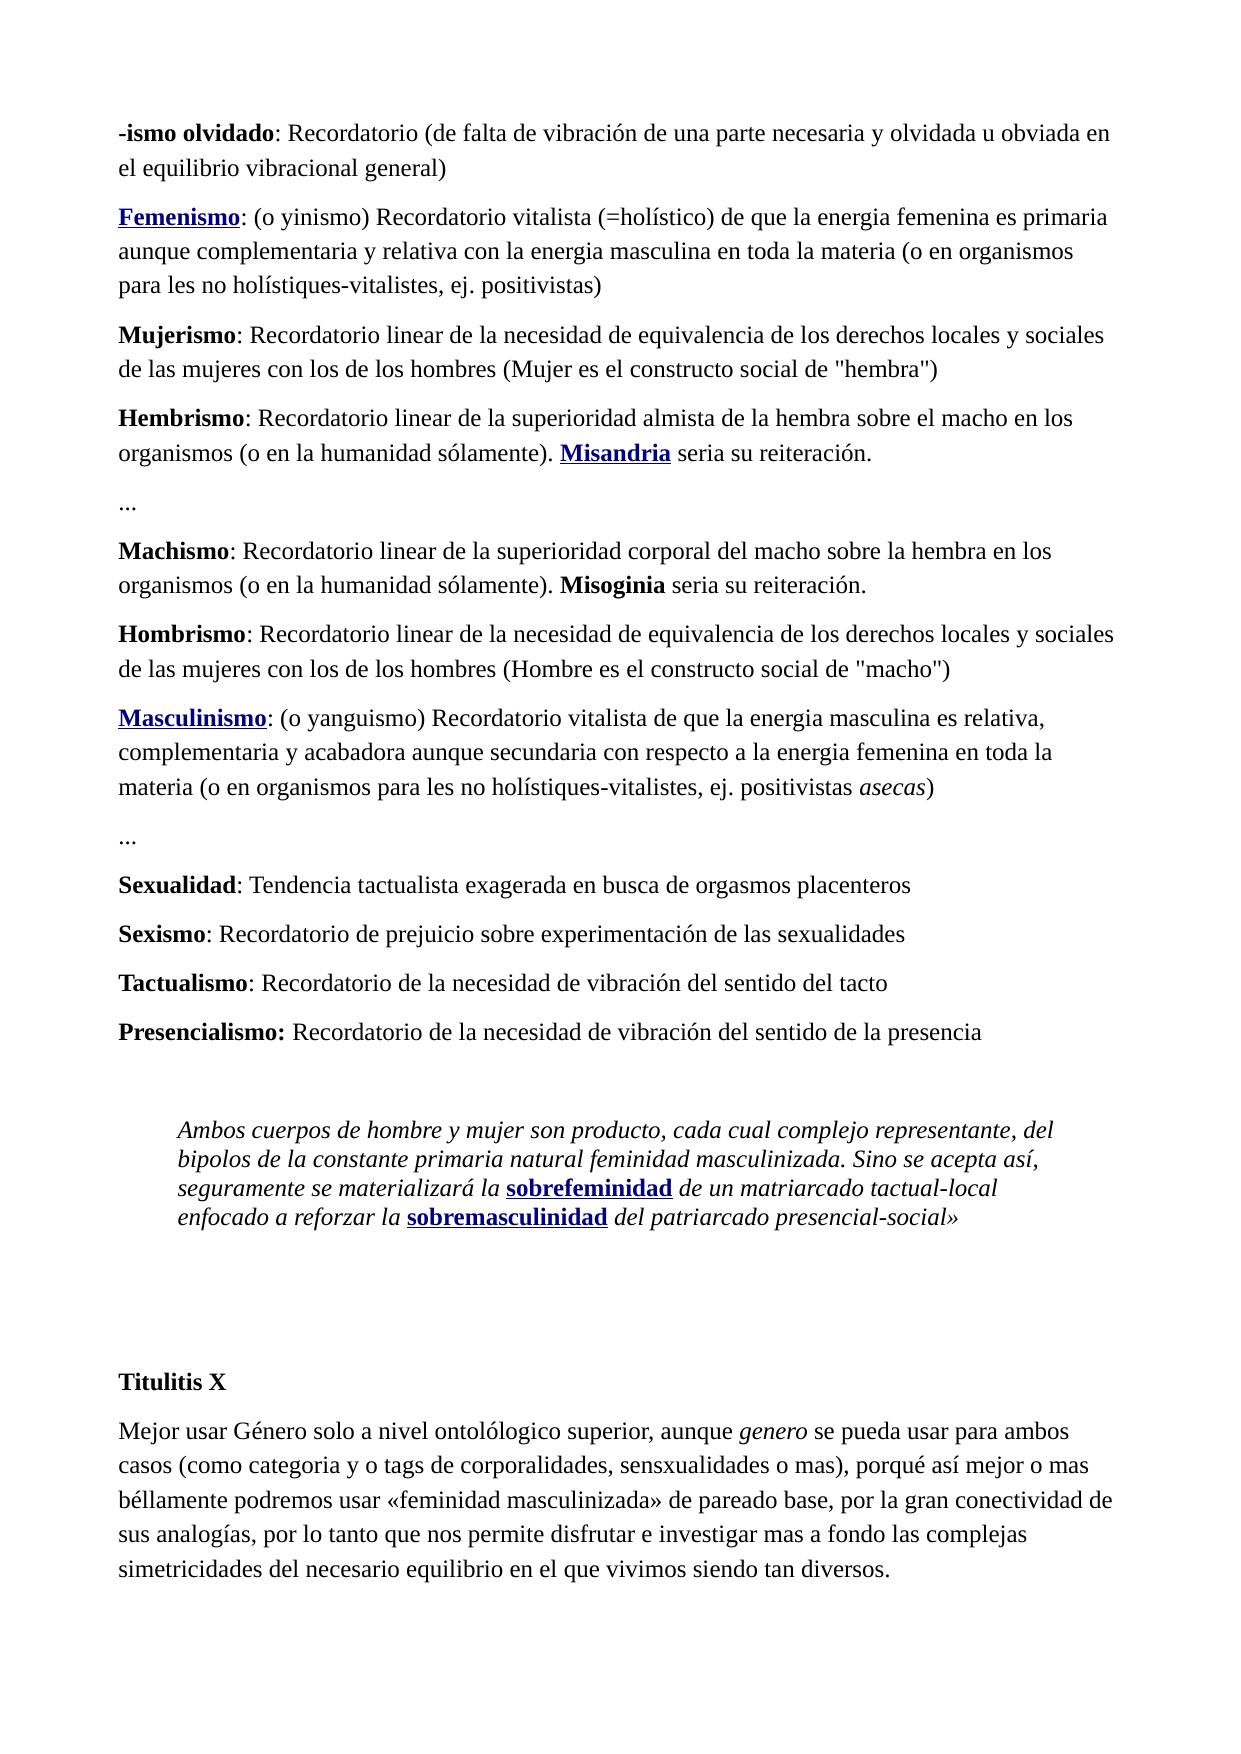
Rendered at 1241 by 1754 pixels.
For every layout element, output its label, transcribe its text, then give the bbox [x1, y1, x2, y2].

text ... [118, 821, 1122, 850]
text Mujerismo: Recordatorio linear de la necesidad de equivalencia de los derechos locales y sociales de las mujeres con los de los hombres (Mujer es el constructo social de "hembra") [118, 320, 1122, 383]
text Masculinismo: (o yanguismo) Recordatorio vitalista de que la energia masculina es relativa, complementaria y acabadora aunque secundaria con respecto a la energia femenina en toda la materia (o en organismos para les no holístiques-vitalistes, ej. positivistas asecas) [118, 703, 1122, 801]
text -ismo olvidado: Recordatorio (de falta de vibración de una parte necesaria y olvidada u obviada en el equilibrio vibracional general) [118, 118, 1122, 181]
text Femenismo: (o yinismo) Recordatorio vitalista (=holístico) de que la energia femenina es primaria aunque complementaria y relativa con la energia masculina en toda la materia (o en organismos para les no holístiques-vitalistes, ej. positivistas) [118, 202, 1122, 299]
text Machismo: Recordatorio linear de la superioridad corporal del macho sobre la hembra en los organismos (o en la humanidad sólamente). Misoginia seria su reiteración. [118, 536, 1122, 599]
text Titulitis X [118, 1367, 1122, 1396]
text Hombrismo: Recordatorio linear de la necesidad de equivalencia de los derechos locales y sociales de las mujeres con los de los hombres (Hombre es el constructo social de "macho") [118, 619, 1122, 683]
text Tactualismo: Recordatorio de la necesidad de vibración del sentido del tacto [118, 968, 1122, 997]
text Sexualidad: Tendencia tactualista exagerada en busca de orgasmos placenteros [118, 870, 1122, 899]
text Presencialismo: Recordatorio de la necesidad de vibración del sentido de la presencia [118, 1017, 1122, 1046]
text ... [118, 487, 1122, 516]
text Mejor usar Género solo a nivel ontolólogico superior, aunque genero se pueda usar para ambos casos (como categoria y o tags de corporalidades, sensxualidades o mas), porqué así mejor o mas béllamente podremos usar «feminidad masculinizada» de pareado base, por la gran conectividad de sus analogías, por lo tanto que nos permite disfrutar e investigar mas a fondo las complejas simetricidades del necesario equilibrio en el que vivimos siendo tan diversos. [118, 1416, 1122, 1583]
text Hembrismo: Recordatorio linear de la superioridad almista de la hembra sobre el macho en los organismos (o en la humanidad sólamente). Misandria seria su reiteración. [118, 403, 1122, 466]
text Ambos cuerpos de hombre y mujer son producto, cada cual complejo representante, del bipolos de la constante primaria natural feminidad masculinizada. Sino se acepta así, seguramente se materializará la sobrefeminidad de un matriarcado tactual-local enfocado a reforzar la sobremasculinidad del patriarcado presencial-social» [177, 1115, 1063, 1230]
text Sexismo: Recordatorio de prejuicio sobre experimentación de las sexualidades [118, 919, 1122, 948]
